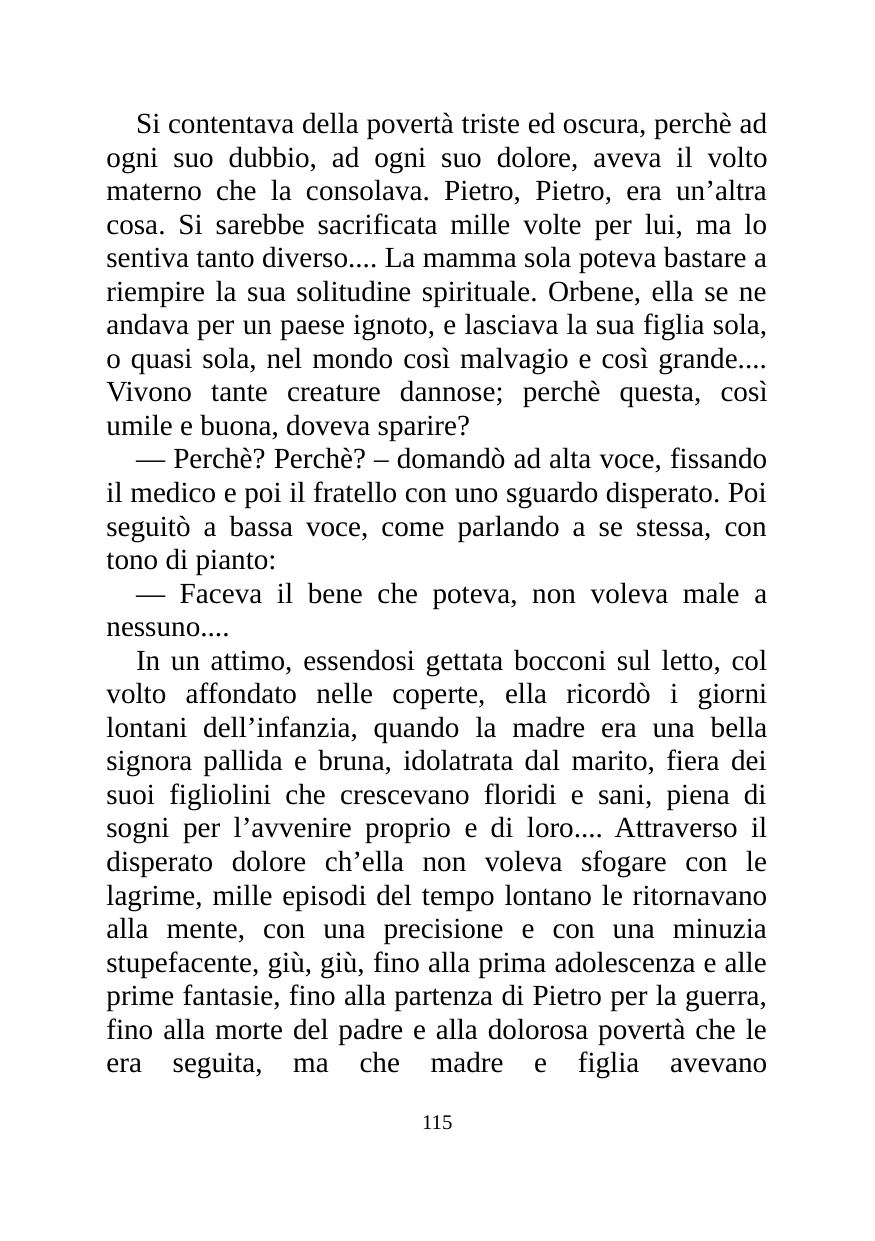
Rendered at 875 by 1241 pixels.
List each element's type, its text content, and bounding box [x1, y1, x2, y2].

text — Faceva il bene che poteva, non voleva male a nessuno.... [106, 576, 768, 643]
text In un attimo, essendosi gettata bocconi sul letto, col volto affondato nelle coperte, ella ricordò i giorni lontani dell’infanzia, quando la madre era una bella signora pallida e bruna, idolatrata dal marito, fiera dei suoi figliolini che crescevano floridi e sani, piena di sogni per l’avvenire proprio e di loro.... Attraverso il disperato dolore ch’ella non voleva sfogare con le lagrime, mille episodi del tempo lontano le ritornavano alla mente, con una precisione e con una minuzia stupefacente, giù, giù, fino alla prima adolescenza e alle prime fantasie, fino alla partenza di Pietro per la guerra, fino alla morte del padre e alla dolorosa povertà che le era seguita, ma che madre e figlia avevano [106, 643, 768, 1079]
text — Perchè? Perchè? – domandò ad alta voce, fissando il medico e poi il fratello con uno sguardo disperato. Poi seguitò a bassa voce, come parlando a se stessa, con tono di pianto: [106, 442, 768, 576]
text Si contentava della povertà triste ed oscura, perchè ad ogni suo dubbio, ad ogni suo dolore, aveva il volto materno che la consolava. Pietro, Pietro, era un’altra cosa. Si sarebbe sacrificata mille volte per lui, ma lo sentiva tanto diverso.... La mamma sola poteva bastare a riempire la sua solitudine spirituale. Orbene, ella se ne andava per un paese ignoto, e lasciava la sua figlia sola, o quasi sola, nel mondo così malvagio e così grande.... Vivono tante creature dannose; perchè questa, così umile e buona, doveva sparire? [106, 106, 768, 442]
